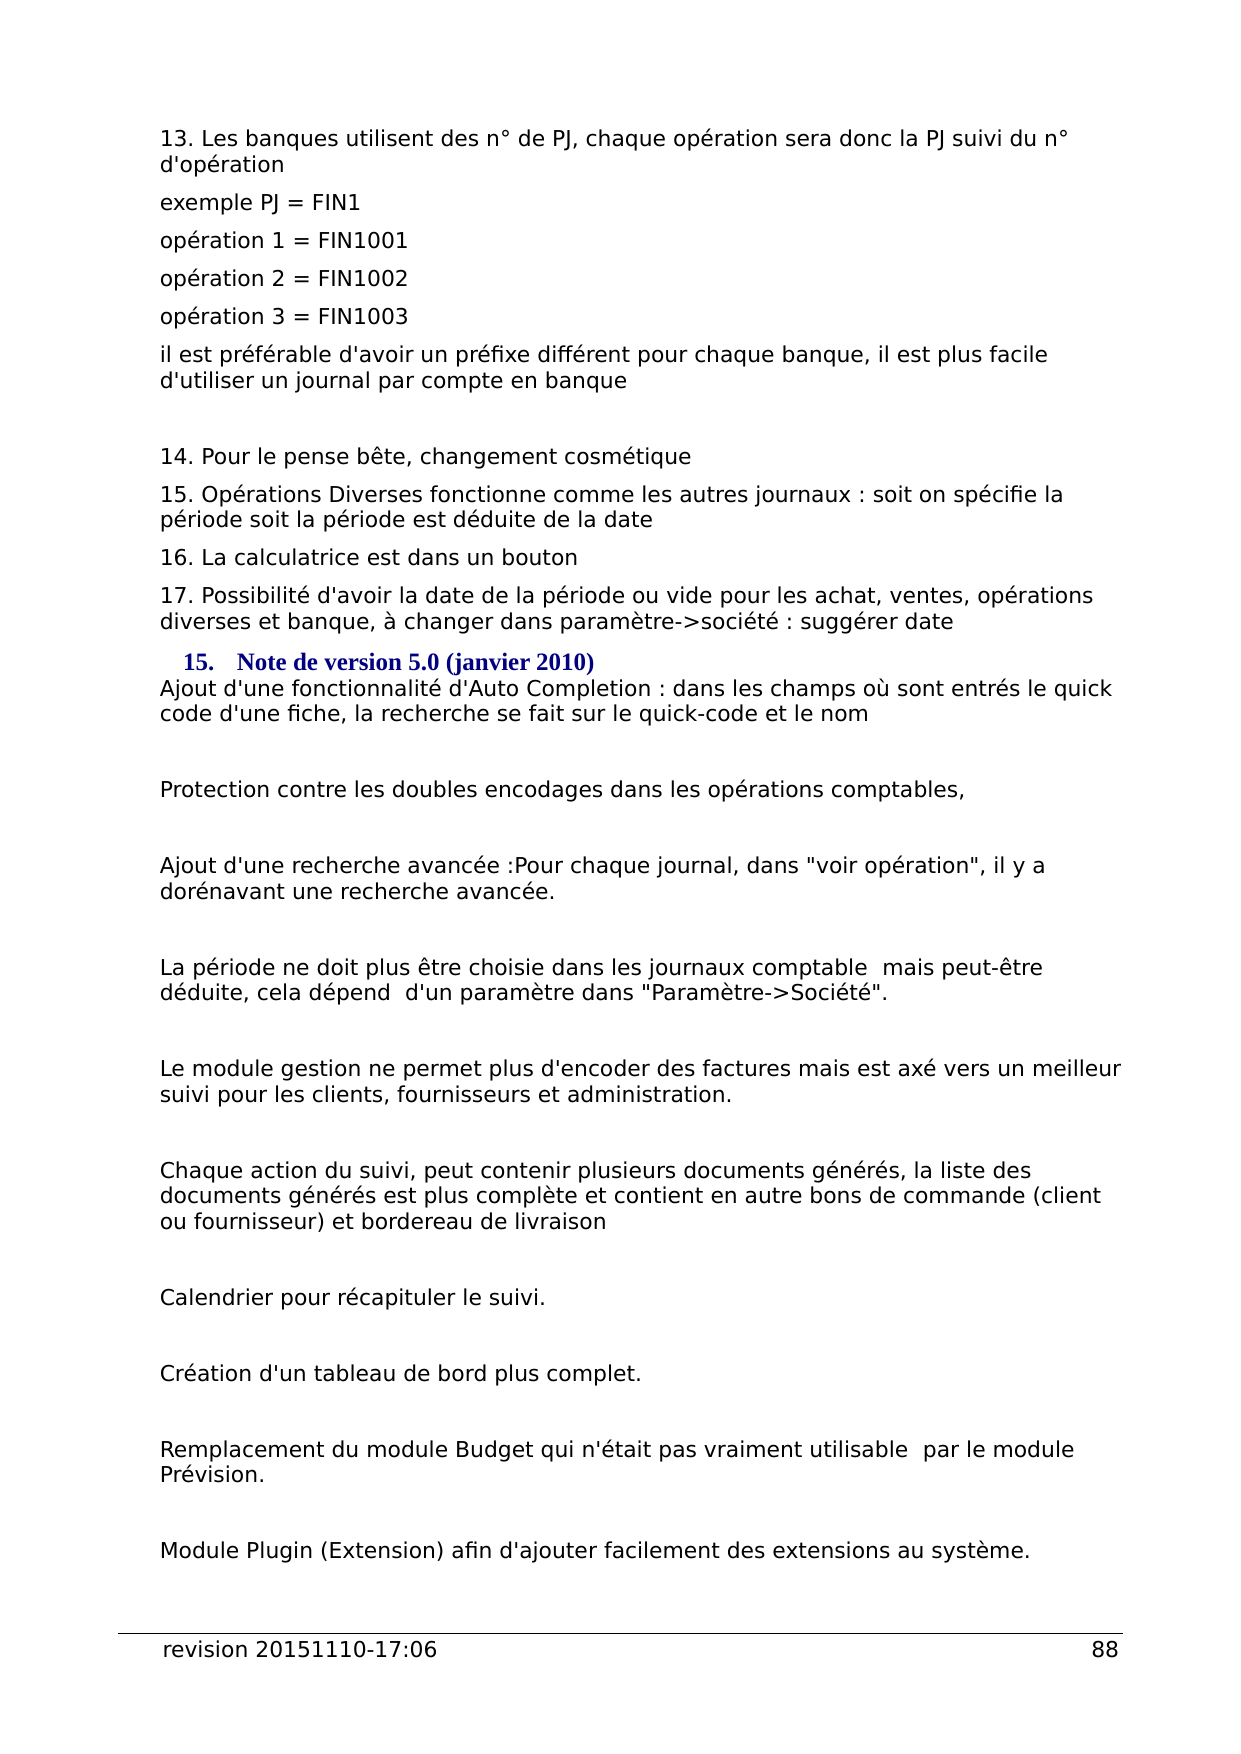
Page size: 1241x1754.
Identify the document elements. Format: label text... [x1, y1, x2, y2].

text il est préférable d'avoir un préfixe différent pour chaque banque, il est plus facile d'utiliser un journal par compte en banque [159, 342, 1123, 393]
text opération 1 = FIN1001 [159, 228, 1123, 254]
text 15. Opérations Diverses fonctionne comme les autres journaux : soit on spécifie la période soit la période est déduite de la date [159, 482, 1123, 533]
text Module Plugin (Extension) afin d'ajouter facilement des extensions au système. [159, 1539, 1123, 1564]
text 17. Possibilité d'avoir la date de la période ou vide pour les achat, ventes, opérations diverses et banque, à changer dans paramètre->société : suggérer date [159, 583, 1123, 634]
text 13. Les banques utilisent des n° de PJ, chaque opération sera donc la PJ suivi du n° d'opération [159, 127, 1123, 178]
text opération 2 = FIN1002 [159, 266, 1123, 292]
text Ajout d'une recherche avancée :Pour chaque journal, dans "voir opération", il y a dorénavant une recherche avancée. [159, 853, 1123, 904]
text Le module gestion ne permet plus d'encoder des factures mais est axé vers un meilleur suivi pour les clients, fournisseurs et administration. [159, 1056, 1123, 1107]
subtitle Note de version 5.0 (janvier 2010) [177, 647, 1123, 676]
text La période ne doit plus être choisie dans les journaux comptable mais peut-être déduite, cela dépend d'un paramètre dans "Paramètre->Société". [159, 955, 1123, 1006]
text Protection contre les doubles encodages dans les opérations comptables, [159, 777, 1123, 803]
text Remplacement du module Budget qui n'était pas vraiment utilisable par le module Prévision. [159, 1437, 1123, 1488]
text Ajout d'une fonctionnalité d'Auto Completion : dans les champs où sont entrés le quick code d'une fiche, la recherche se fait sur le quick-code et le nom [159, 676, 1123, 727]
text 16. La calculatrice est dans un bouton [159, 545, 1123, 571]
text Création d'un tableau de bord plus complet. [159, 1361, 1123, 1387]
text exemple PJ = FIN1 [159, 190, 1123, 216]
text Chaque action du suivi, peut contenir plusieurs documents générés, la liste des documents générés est plus complète et contient en autre bons de commande (client ou fournisseur) et bordereau de livraison [159, 1158, 1123, 1234]
text opération 3 = FIN1003 [159, 304, 1123, 330]
text 14. Pour le pense bête, changement cosmétique [159, 444, 1123, 469]
text Calendrier pour récapituler le suivi. [159, 1285, 1123, 1311]
